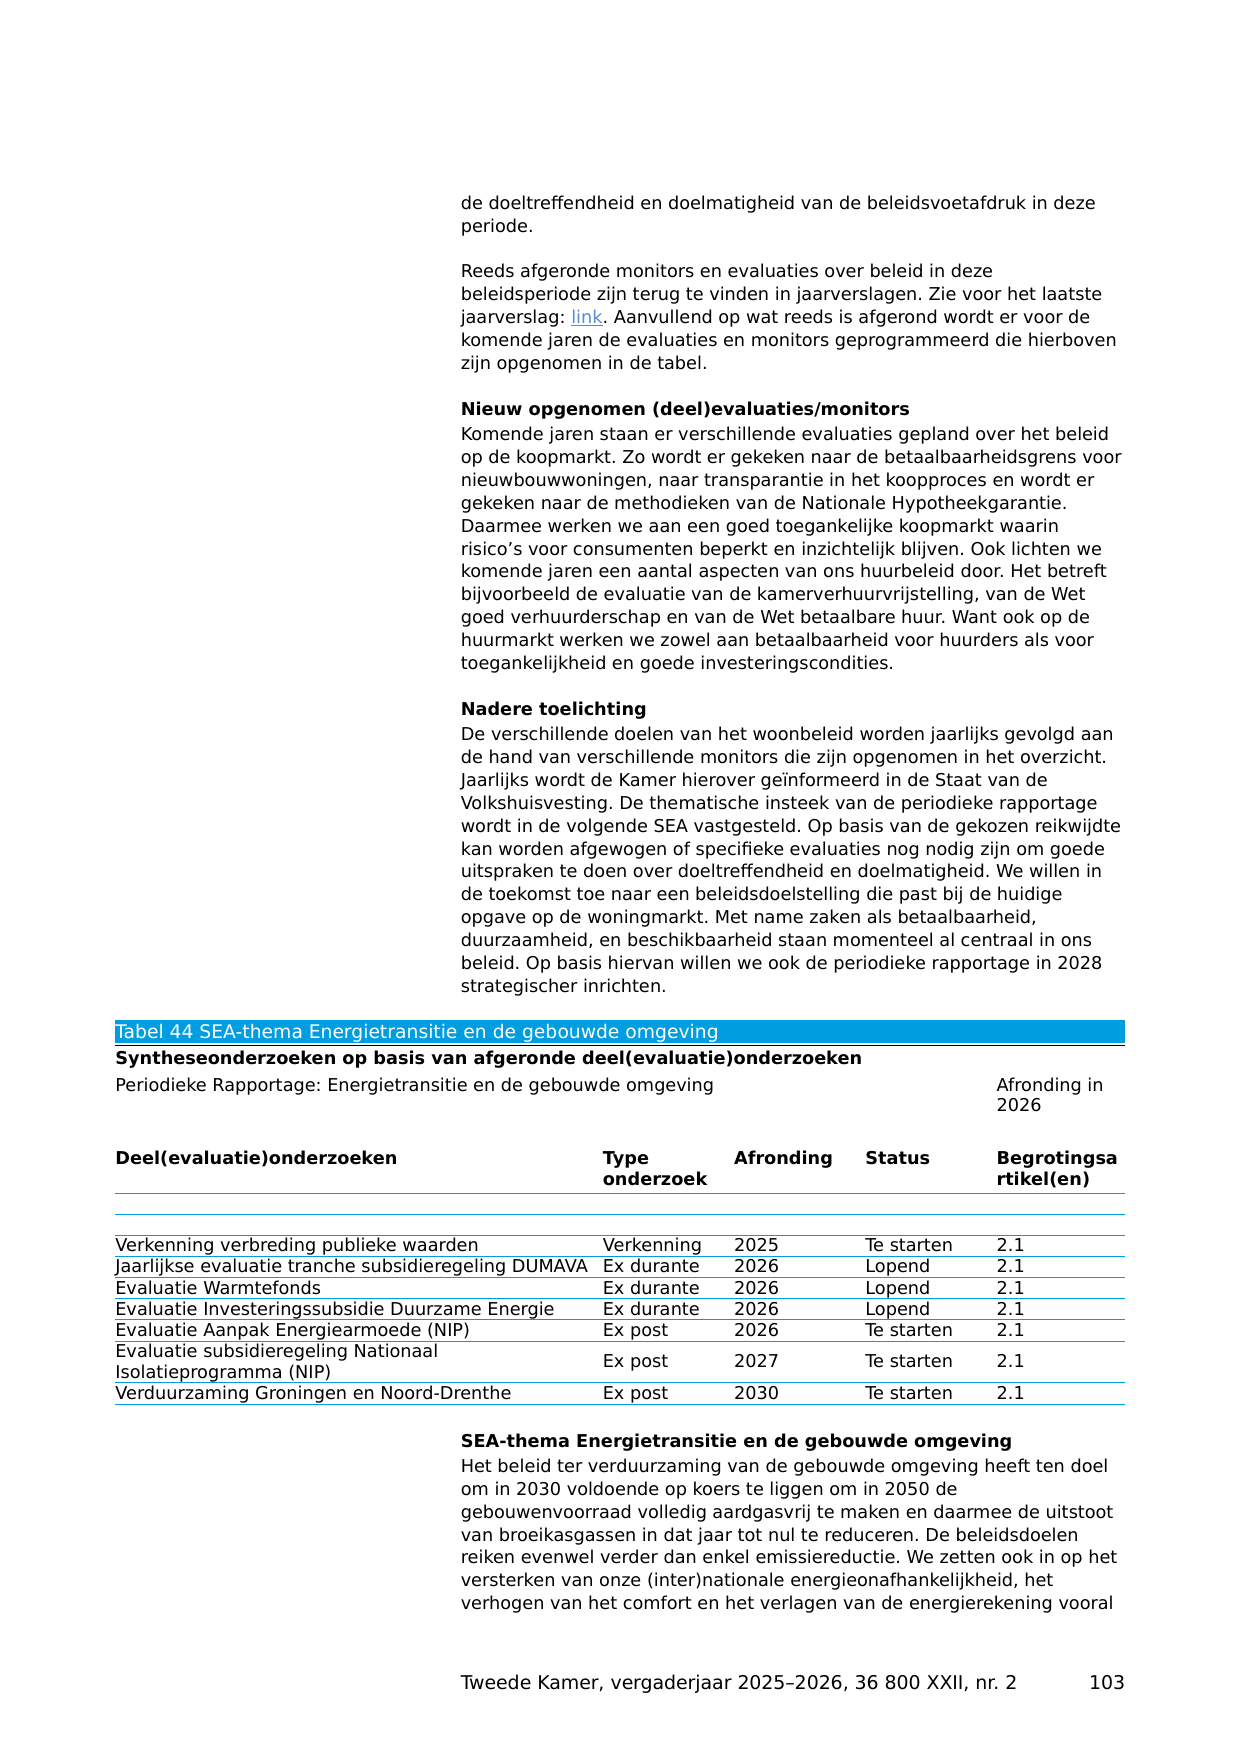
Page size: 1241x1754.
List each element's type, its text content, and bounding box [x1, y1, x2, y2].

table_cell Lopend [862, 1257, 993, 1277]
table_cell Verduurzaming Groningen en Noord-Drenthe [115, 1383, 600, 1403]
table_cell Ex post [600, 1383, 731, 1403]
table_cell Jaarlijkse evaluatie tranche subsidieregeling DUMAVA [115, 1257, 600, 1277]
table_cell Evaluatie Investeringssubsidie Duurzame Energie [115, 1299, 600, 1319]
table_cell Ex post [600, 1320, 731, 1341]
text Het beleid ter verduurzaming van de gebouwde omgeving heeft ten doel om in 2030 voldoende op koers te liggen om in 2050 de gebouwenvoorraad volledig aardgasvrij te maken en daarmee de uitstoot van broeikasgassen in dat jaar tot nul te reduceren. De beleidsdoelen reiken evenwel verder dan enkel emissiereductie. We zetten ook in op het versterken van onze (inter)nationale energieonafhankelijkheid, het verhogen van het comfort en het verlagen van de energierekening vooral [461, 1454, 1125, 1614]
table_cell Ex durante [600, 1278, 731, 1298]
text Nieuw opgenomen (deel)evaluaties/monitors [461, 397, 1125, 420]
table_cell Afronding in 2026 [994, 1072, 1125, 1119]
table_cell 2.1 [994, 1278, 1125, 1298]
table_cell Te starten [862, 1342, 993, 1382]
table_cell Ex post [600, 1342, 731, 1382]
table_cell [115, 1194, 600, 1214]
table_cell 2.1 [994, 1236, 1125, 1256]
table_cell [600, 1194, 731, 1214]
text SEA-thema Energietransitie en de gebouwde omgeving [461, 1429, 1125, 1452]
table_cell [862, 1119, 993, 1145]
table_cell Verkenning verbreding publieke waarden [115, 1236, 600, 1256]
table_cell [115, 1215, 1125, 1235]
table_cell Verkenning [600, 1236, 731, 1256]
table_cell Evaluatie subsidieregeling Nationaal Isolatieprogramma (NIP) [115, 1342, 600, 1382]
table_cell Ex durante [600, 1257, 731, 1277]
table_cell 2026 [731, 1299, 862, 1319]
table_cell Evaluatie Aanpak Energiearmoede (NIP) [115, 1320, 600, 1341]
table_cell Lopend [862, 1278, 993, 1298]
table_cell Te starten [862, 1383, 993, 1403]
table_cell Te starten [862, 1236, 993, 1256]
table_cell 2026 [731, 1278, 862, 1298]
table_cell 2030 [731, 1383, 862, 1403]
table_cell 2.1 [994, 1320, 1125, 1341]
table_cell Begrotingsartikel(en) [994, 1145, 1125, 1192]
table_cell Periodieke Rapportage: Energietransitie en de gebouwde omgeving [115, 1072, 993, 1119]
text Nadere toelichting [461, 697, 1125, 720]
table_cell Lopend [862, 1299, 993, 1319]
table_cell [731, 1194, 862, 1214]
table_cell Te starten [862, 1320, 993, 1341]
table_cell Syntheseonderzoeken op basis van afgeronde deel(evaluatie)onderzoeken [115, 1046, 1125, 1072]
text De verschillende doelen van het woonbeleid worden jaarlijks gevolgd aan de hand van verschillende monitors die zijn opgenomen in het overzicht. Jaarlijks wordt de Kamer hierover geïnformeerd in de Staat van de Volkshuisvesting. De thematische insteek van de periodieke rapportage wordt in de volgende SEA vastgesteld. Op basis van de gekozen reikwijdte kan worden afgewogen of specifieke evaluaties nog nodig zijn om goede uitspraken te doen over doeltreffendheid en doelmatigheid. We willen in de toekomst toe naar een beleidsdoelstelling die past bij de huidige opgave op de woningmarkt. Met name zaken als betaalbaarheid, duurzaamheid, en beschikbaarheid staan momenteel al centraal in ons beleid. Op basis hiervan willen we ook de periodieke rapportage in 2028 strategischer inrichten. [461, 722, 1125, 997]
text Komende jaren staan er verschillende evaluaties gepland over het beleid op de koopmarkt. Zo wordt er gekeken naar de betaalbaarheidsgrens voor nieuwbouwwoningen, naar transparantie in het koopproces en wordt er gekeken naar de methodieken van de Nationale Hypotheekgarantie. Daarmee werken we aan een goed toegankelijke koopmarkt waarin risico’s voor consumenten beperkt en inzichtelijk blijven. Ook lichten we komende jaren een aantal aspecten van ons huurbeleid door. Het betreft bijvoorbeeld de evaluatie van de kamerverhuurvrijstelling, van de Wet goed verhuurderschap en van de Wet betaalbare huur. Want ook op de huurmarkt werken we zowel aan betaalbaarheid voor huurders als voor toegankelijkheid en goede investeringscondities. [461, 422, 1125, 674]
table_cell [115, 1119, 600, 1145]
table_cell Status [862, 1145, 993, 1192]
table_cell Ex durante [600, 1299, 731, 1319]
table_cell [862, 1194, 993, 1214]
table_cell 2.1 [994, 1299, 1125, 1319]
table_cell [600, 1119, 731, 1145]
table_cell 2027 [731, 1342, 862, 1382]
table_cell 2025 [731, 1236, 862, 1256]
table_cell 2.1 [994, 1342, 1125, 1382]
table_cell 2026 [731, 1320, 862, 1341]
text Reeds afgeronde monitors en evaluaties over beleid in deze beleidsperiode zijn terug te vinden in jaarverslagen. Zie voor het laatste jaarverslag: link. Aanvullend op wat reeds is afgerond wordt er voor de komende jaren de evaluaties en monitors geprogrammeerd die hierboven zijn opgenomen in de tabel. [461, 259, 1125, 374]
table_cell [994, 1194, 1125, 1214]
table_cell 2.1 [994, 1383, 1125, 1403]
table_cell [994, 1119, 1125, 1145]
table_cell Deel(evaluatie)onderzoeken [115, 1145, 600, 1192]
table_cell 2026 [731, 1257, 862, 1277]
table_cell [731, 1119, 862, 1145]
table_cell 2.1 [994, 1257, 1125, 1277]
table_cell Evaluatie Warmtefonds [115, 1278, 600, 1298]
text de doeltreffendheid en doelmatigheid van de beleidsvoetafdruk in deze periode. [461, 191, 1125, 237]
table_cell Type onderzoek [600, 1145, 731, 1192]
table_cell Afronding [731, 1145, 862, 1192]
